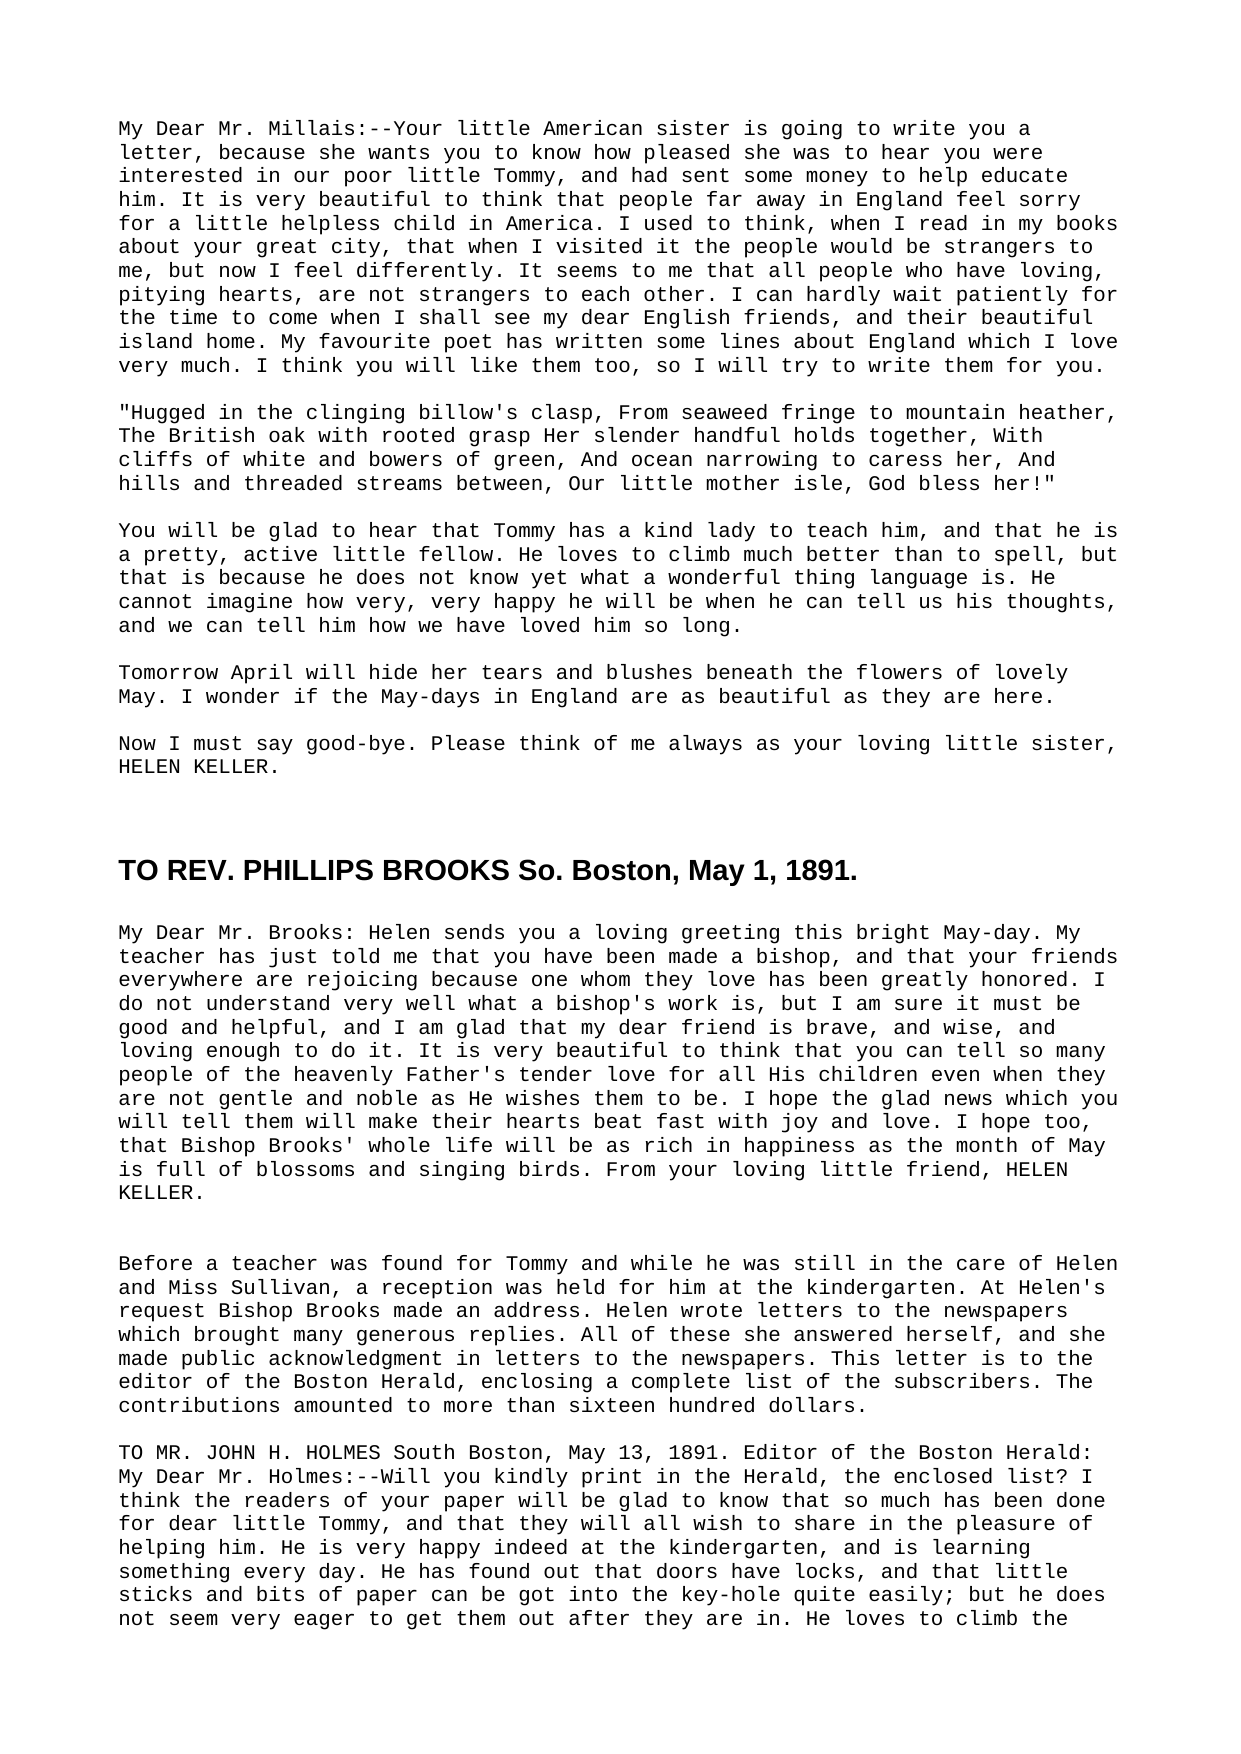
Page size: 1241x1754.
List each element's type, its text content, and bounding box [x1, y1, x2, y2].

text You will be glad to hear that Tommy has a kind lady to teach him, and that he is a pretty, active little fellow. He loves to climb much better than to spell, but that is because he does not know yet what a wonderful thing language is. He cannot imagine how very, very happy he will be when he can tell us his thoughts, and we can tell him how we have loved him so long. [118, 520, 1122, 638]
text Before a teacher was found for Tommy and while he was still in the care of Helen and Miss Sullivan, a reception was held for him at the kindergarten. At Helen's request Bishop Brooks made an address. Helen wrote letters to the newspapers which brought many generous replies. All of these she answered herself, and she made public acknowledgment in letters to the newspapers. This letter is to the editor of the Boston Herald, enclosing a complete list of the subscribers. The contributions amounted to more than sixteen hundred dollars. [118, 1253, 1122, 1419]
text My Dear Mr. Millais:--Your little American sister is going to write you a letter, because she wants you to know how pleased she was to hear you were interested in our poor little Tommy, and had sent some money to help educate him. It is very beautiful to think that people far away in England feel sorry for a little helpless child in America. I used to think, when I read in my books about your great city, that when I visited it the people would be strangers to me, but now I feel differently. It seems to me that all people who have loving, pitying hearts, are not strangers to each other. I can hardly wait patiently for the time to come when I shall see my dear English friends, and their beautiful island home. My favourite poet has written some lines about England which I love very much. I think you will like them too, so I will try to write them for you. [118, 118, 1122, 378]
text My Dear Mr. Brooks: Helen sends you a loving greeting this bright May-day. My teacher has just told me that you have been made a bishop, and that your friends everywhere are rejoicing because one whom they love has been greatly honored. I do not understand very well what a bishop's work is, but I am sure it must be good and helpful, and I am glad that my dear friend is brave, and wise, and loving enough to do it. It is very beautiful to think that you can tell so many people of the heavenly Father's tender love for all His children even when they are not gentle and noble as He wishes them to be. I hope the glad news which you will tell them will make their hearts beat fast with joy and love. I hope too, that Bishop Brooks' whole life will be as rich in happiness as the month of May is full of blossoms and singing birds. From your loving little friend, HELEN KELLER. [118, 922, 1122, 1206]
text "Hugged in the clinging billow's clasp, From seaweed fringe to mountain heather, The British oak with rooted grasp Her slender handful holds together, With cliffs of white and bowers of green, And ocean narrowing to caress her, And hills and threaded streams between, Our little mother isle, God bless her!" [118, 402, 1122, 496]
text TO MR. JOHN H. HOLMES South Boston, May 13, 1891. Editor of the Boston Herald: My Dear Mr. Holmes:--Will you kindly print in the Herald, the enclosed list? I think the readers of your paper will be glad to know that so much has been done for dear little Tommy, and that they will all wish to share in the pleasure of helping him. He is very happy indeed at the kindergarten, and is learning something every day. He has found out that doors have locks, and that little sticks and bits of paper can be got into the key-hole quite easily; but he does not seem very eager to get them out after they are in. He loves to climb the [118, 1442, 1122, 1632]
text Now I must say good-bye. Please think of me always as your loving little sister, HELEN KELLER. [118, 733, 1122, 780]
text Tomorrow April will hide her tears and blushes beneath the flowers of lovely May. I wonder if the May-days in England are as beautiful as they are here. [118, 662, 1122, 709]
subtitle TO REV. PHILLIPS BROOKS So. Boston, May 1, 1891. [118, 852, 1122, 886]
